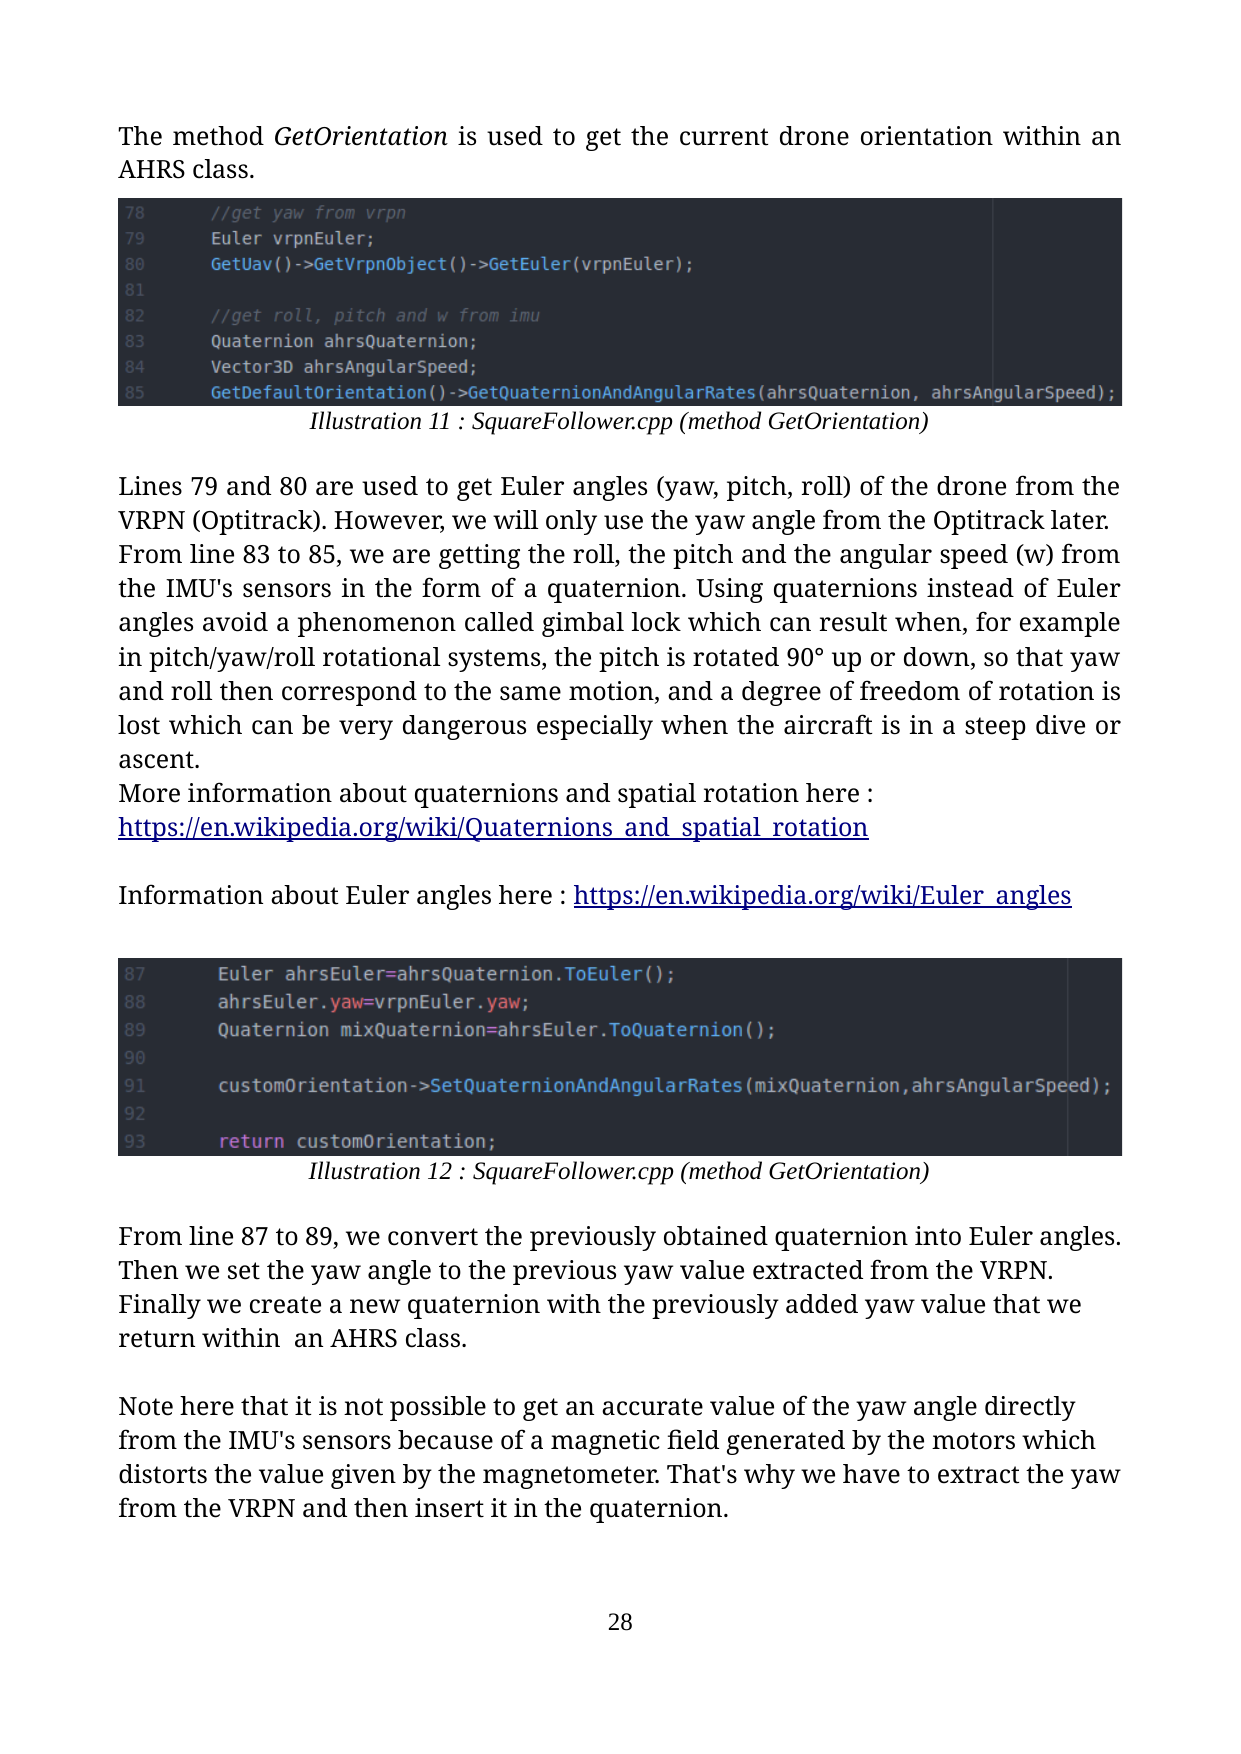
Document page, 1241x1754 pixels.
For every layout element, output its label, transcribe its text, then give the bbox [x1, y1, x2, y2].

text Illustration 11 : SquareFollower.cpp (method GetOrientation) [118, 406, 1122, 435]
text From line 87 to 89, we convert the previously obtained quaternion into Euler angles. [118, 1218, 1122, 1253]
picture [118, 958, 1123, 1156]
text From line 83 to 85, we are getting the roll, the pitch and the angular speed (w) from the IMU's sensors in the form of a quaternion. Using quaternions instead of Euler angles avoid a phenomenon called gimbal lock which can result when, for example in pitch/yaw/roll rotational systems, the pitch is rotated 90° up or down, so that yaw and roll then correspond to the same motion, and a degree of freedom of rotation is lost which can be very dangerous especially when the aircraft is in a steep dive or ascent. [118, 537, 1122, 775]
picture [118, 198, 1123, 406]
text Finally we create a new quaternion with the previously added yaw value that we return within an AHRS class. [118, 1287, 1122, 1355]
text Note here that it is not possible to get an accurate value of the yaw angle directly from the IMU's sensors because of a magnetic field generated by the motors which distorts the value given by the magnetometer. That's why we have to extract the yaw from the VRPN and then insert it in the quaternion. [118, 1389, 1122, 1525]
text Information about Euler angles here : https://en.wikipedia.org/wiki/Euler_angles [118, 843, 1122, 912]
text The method GetOrientation is used to get the current drone orientation within an AHRS class. [118, 118, 1122, 186]
text Lines 79 and 80 are used to get Euler angles (yaw, pitch, roll) of the drone from the VRPN (Optitrack). However, we will only use the yaw angle from the Optitrack later. [118, 469, 1122, 537]
text Then we set the yaw angle to the previous yaw value extracted from the VRPN. [118, 1253, 1122, 1287]
text Illustration 12 : SquareFollower.cpp (method GetOrientation) [118, 1156, 1122, 1184]
text More information about quaternions and spatial rotation here : https://en.wikipedia.org/wiki/Quaternions_and_spatial_rotation [118, 775, 1122, 843]
